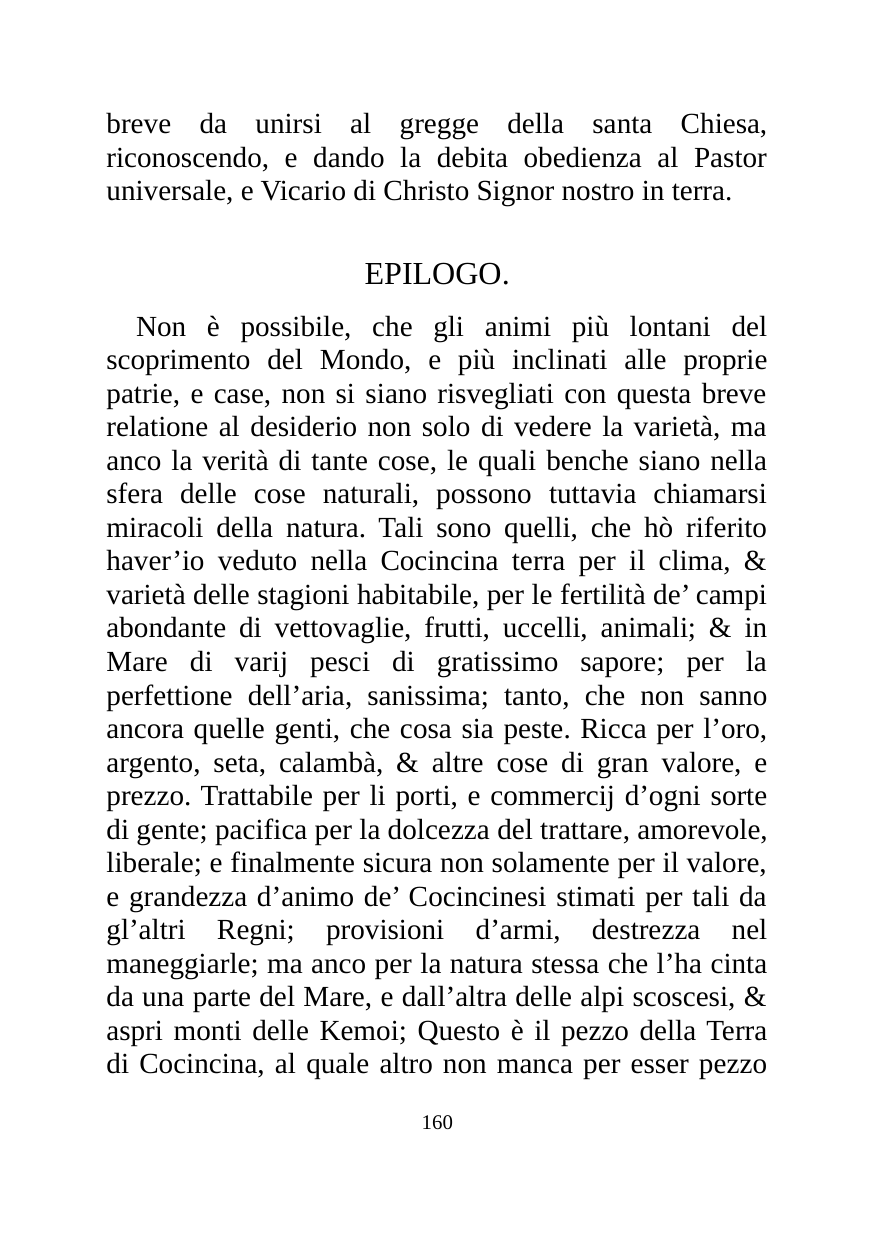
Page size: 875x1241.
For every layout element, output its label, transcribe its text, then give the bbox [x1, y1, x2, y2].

text Non è possibile, che gli animi più lontani del scoprimento del Mondo, e più inclinati alle proprie patrie, e case, non si siano risvegliati con questa breve relatione al desiderio non solo di vedere la varietà, ma anco la verità di tante cose, le quali benche siano nella sfera delle cose naturali, possono tuttavia chiamarsi miracoli della natura. Tali sono quelli, che hò riferito haver’io veduto nella Cocincina terra per il clima, & varietà delle stagioni habitabile, per le fertilità de’ campi abondante di vettovaglie, frutti, uccelli, animali; & in Mare di varij pesci di gratissimo sapore; per la perfettione dell’aria, sanissima; tanto, che non sanno ancora quelle genti, che cosa sia peste. Ricca per l’oro, argento, seta, calambà, & altre cose di gran valore, e prezzo. Trattabile per li porti, e commercij d’ogni sorte di gente; pacifica per la dolcezza del trattare, amorevole, liberale; e finalmente sicura non solamente per il valore, e grandezza d’animo de’ Cocincinesi stimati per tali da gl’altri Regni; provisioni d’armi, destrezza nel maneggiarle; ma anco per la natura stessa che l’ha cinta da una parte del Mare, e dall’altra delle alpi scoscesi, & aspri monti delle Kemoi; Questo è il pezzo della Terra di Cocincina, al quale altro non manca per esser pezzo [106, 309, 768, 1080]
text breve da unirsi al gregge della santa Chiesa, riconoscendo, e dando la debita obedienza al Pastor universale, e Vicario di Christo Signor nostro in terra. [106, 106, 768, 207]
subtitle EPILOGO. [106, 254, 768, 291]
